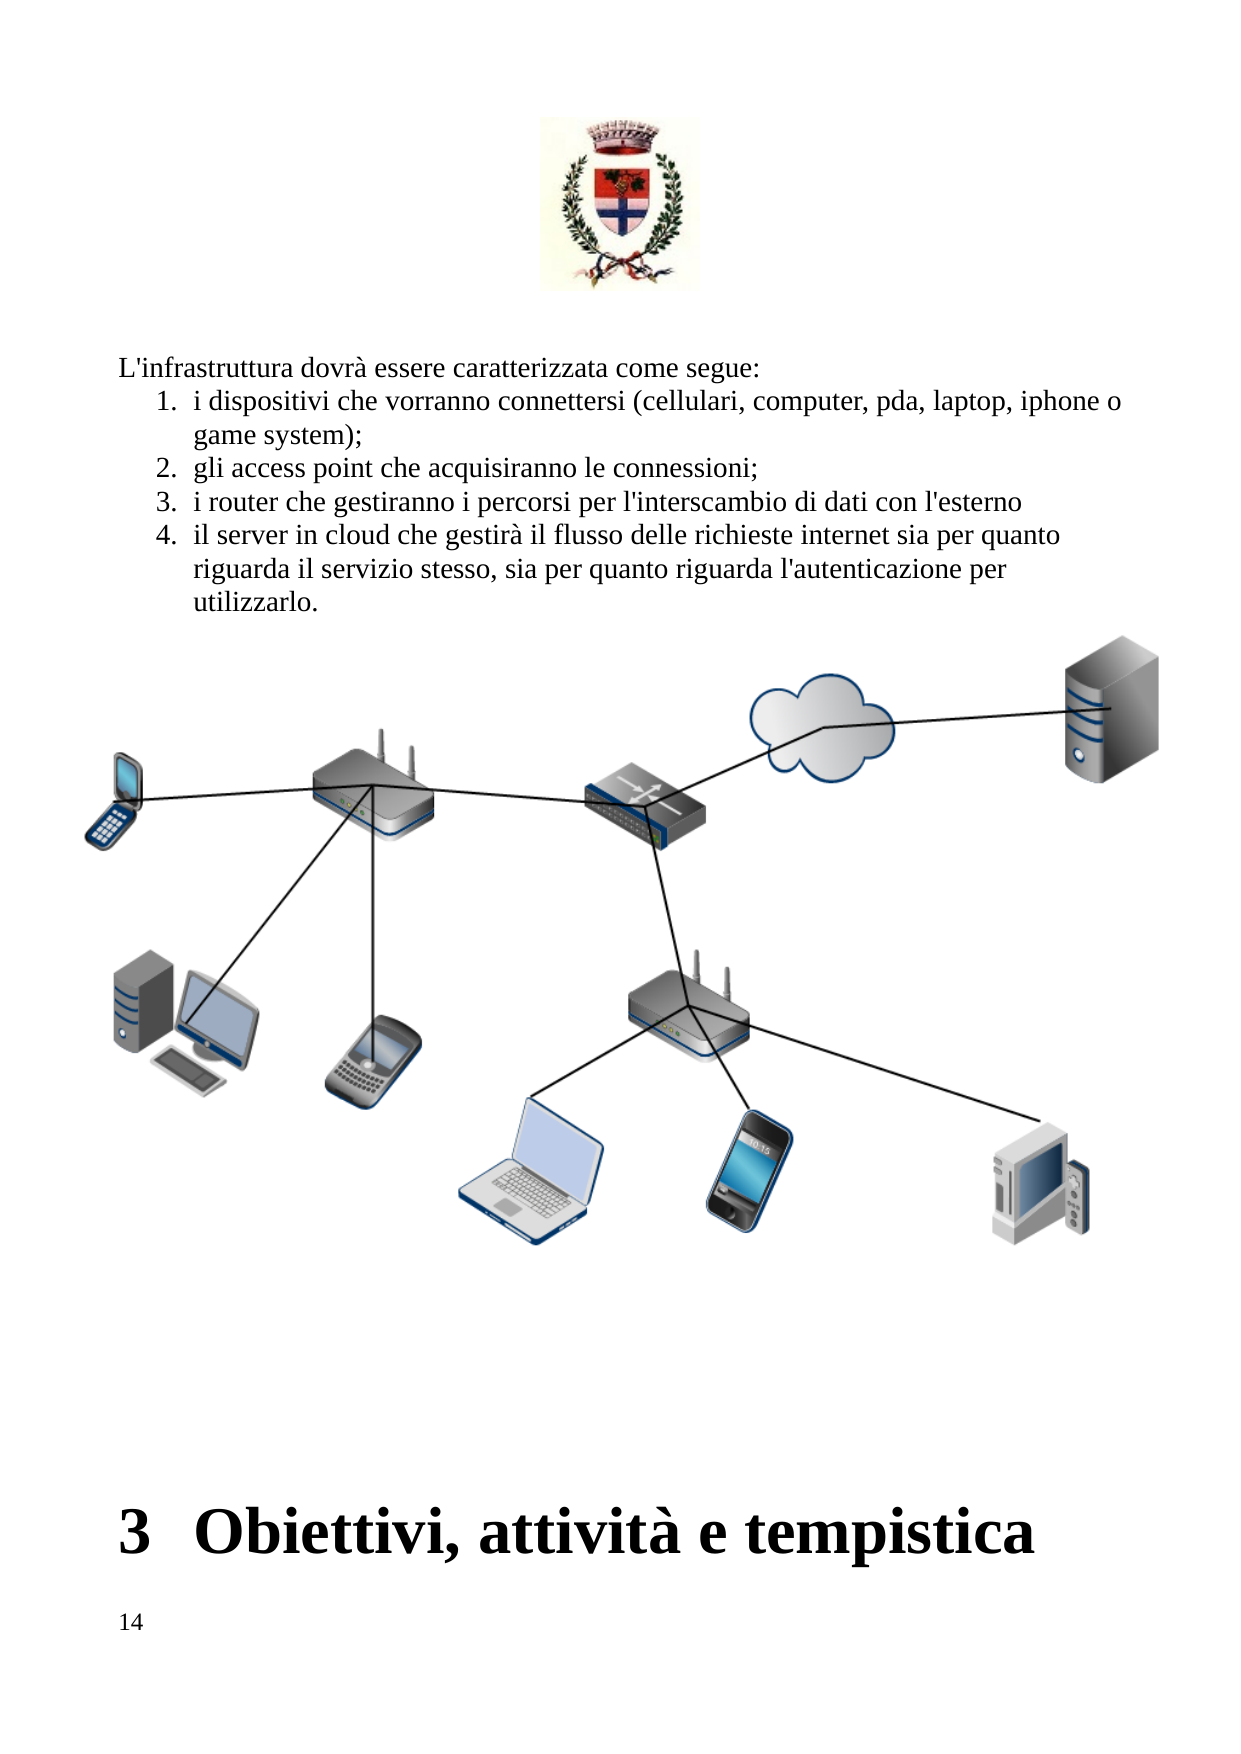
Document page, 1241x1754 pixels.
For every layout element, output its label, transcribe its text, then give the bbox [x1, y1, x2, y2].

list il server in cloud che gestirà il flusso delle richieste internet sia per quanto riguarda il servizio stesso, sia per quanto riguarda l'autenticazione per utilizzarlo. [156, 517, 1122, 618]
picture [540, 117, 700, 291]
text 3 Obiettivi, attività e tempistica [118, 1492, 1122, 1568]
list gli access point che acquisiranno le connessioni; [156, 450, 1122, 484]
text L'infrastruttura dovrà essere caratterizzata come segue: [118, 350, 1122, 383]
list i dispositivi che vorranno connettersi (cellulari, computer, pda, laptop, iphone o game system); [156, 383, 1122, 450]
list i router che gestiranno i percorsi per l'interscambio di dati con l'esterno [156, 484, 1122, 517]
picture [58, 618, 1183, 1270]
